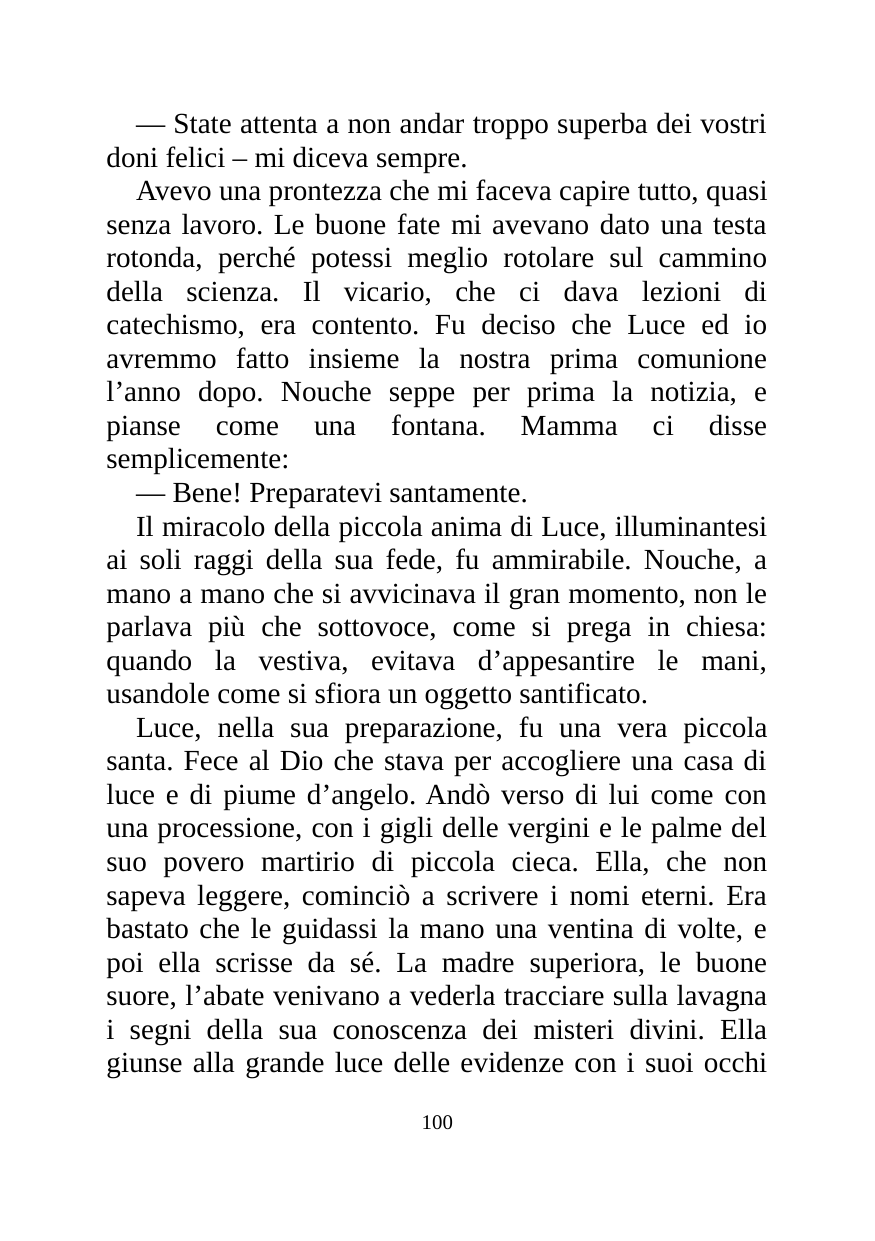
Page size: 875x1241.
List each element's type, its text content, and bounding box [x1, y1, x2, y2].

text Luce, nella sua preparazione, fu una vera piccola santa. Fece al Dio che stava per accogliere una casa di luce e di piume d’angelo. Andò verso di lui come con una processione, con i gigli delle vergini e le palme del suo povero martirio di piccola cieca. Ella, che non sapeva leggere, cominciò a scrivere i nomi eterni. Era bastato che le guidassi la mano una ventina di volte, e poi ella scrisse da sé. La madre superiora, le buone suore, l’abate venivano a vederla tracciare sulla lavagna i segni della sua conoscenza dei misteri divini. Ella giunse alla grande luce delle evidenze con i suoi occhi [106, 710, 768, 1079]
text Avevo una prontezza che mi faceva capire tutto, quasi senza lavoro. Le buone fate mi avevano dato una testa rotonda, perché potessi meglio rotolare sul cammino della scienza. Il vicario, che ci dava lezioni di catechismo, era contento. Fu deciso che Luce ed io avremmo fatto insieme la nostra prima comunione l’anno dopo. Nouche seppe per prima la notizia, e pianse come una fontana. Mamma ci disse semplicemente: [106, 173, 768, 475]
text Il miracolo della piccola anima di Luce, illuminantesi ai soli raggi della sua fede, fu ammirabile. Nouche, a mano a mano che si avvicinava il gran momento, non le parlava più che sottovoce, come si prega in chiesa: quando la vestiva, evitava d’appesantire le mani, usandole come si sfiora un oggetto santificato. [106, 509, 768, 710]
text — State attenta a non andar troppo superba dei vostri doni felici – mi diceva sempre. [106, 106, 768, 173]
text — Bene! Preparatevi santamente. [106, 475, 768, 509]
